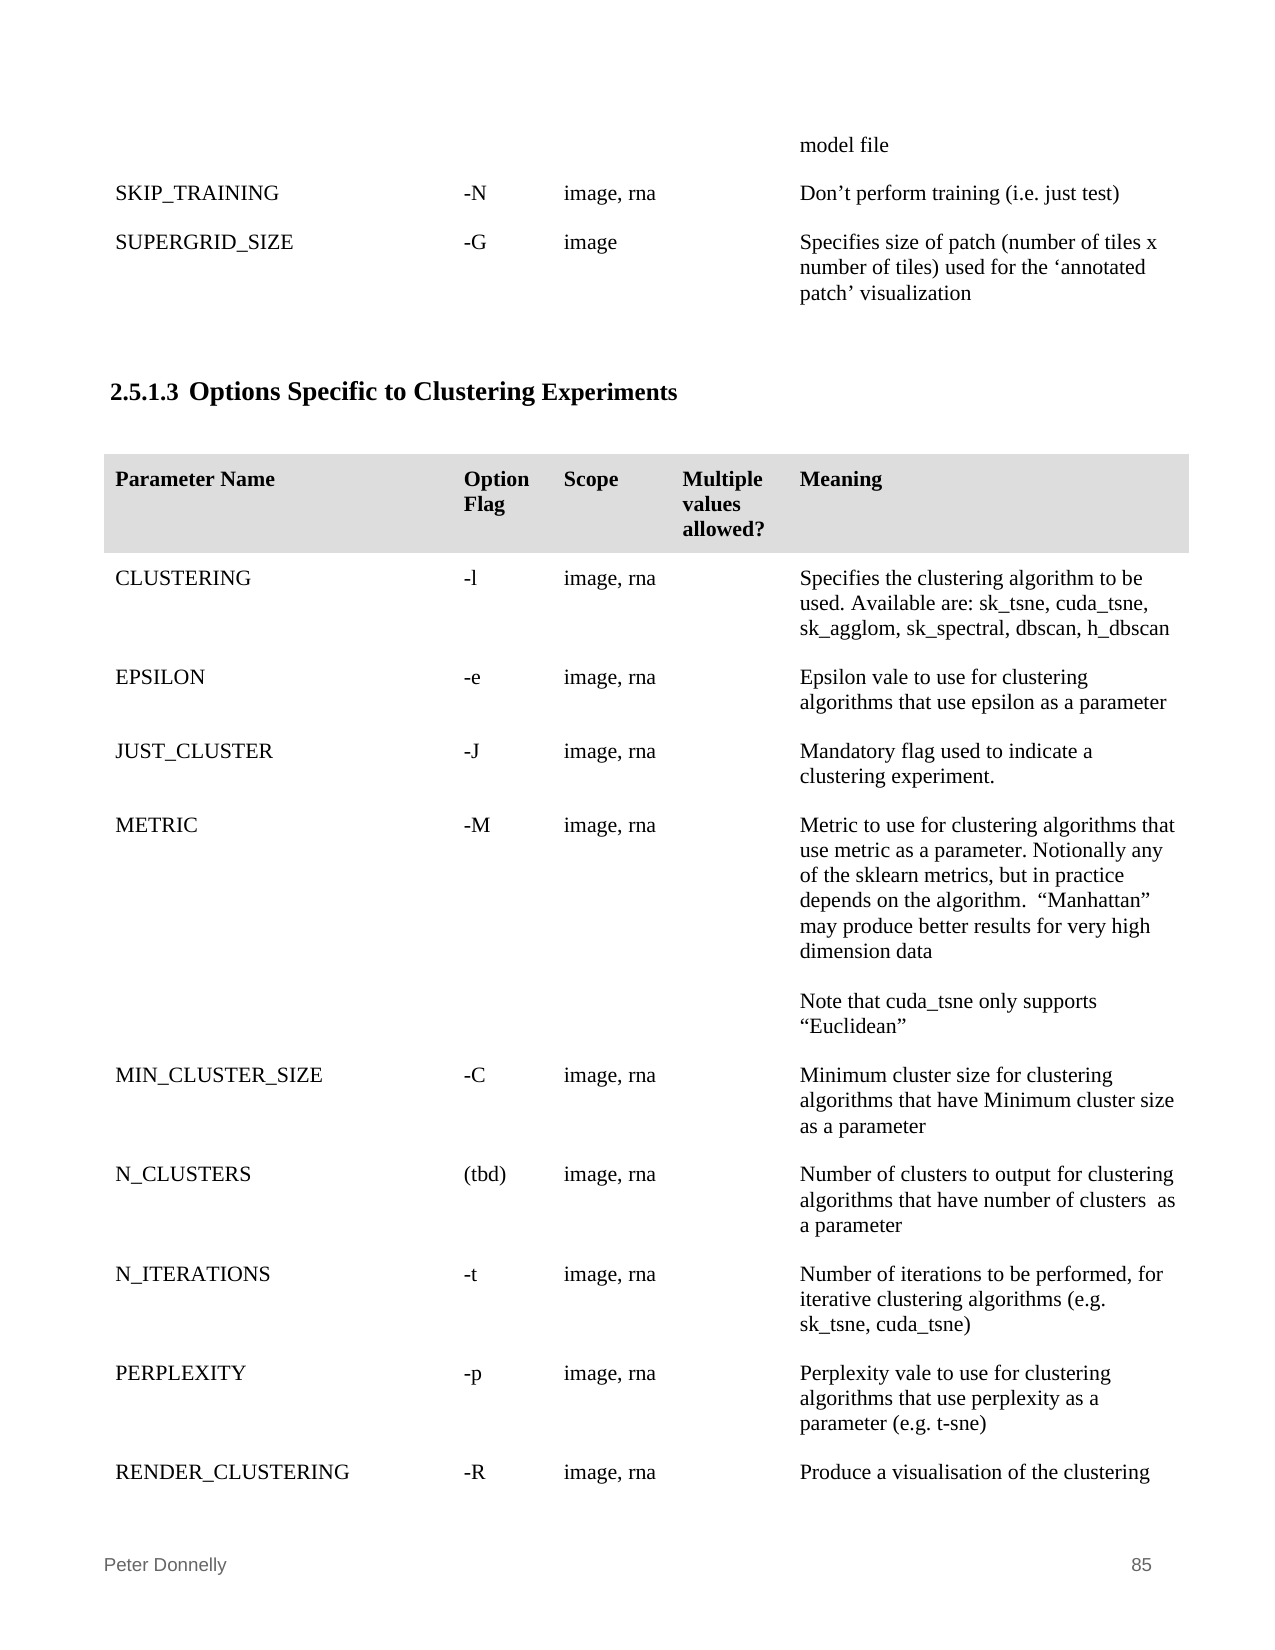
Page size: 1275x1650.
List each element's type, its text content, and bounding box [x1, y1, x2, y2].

table_cell image, rna [552, 553, 671, 652]
table_cell -e [452, 652, 552, 726]
table_cell -G [452, 217, 552, 316]
table_cell Number of iterations to be performed, for iterative clustering algorithms (e.g. sk_tsne, cuda_tsne) [788, 1249, 1189, 1348]
table_cell Specifies size of patch (number of tiles x number of tiles) used for the ‘annotated patch’ visualization [788, 217, 1189, 316]
table_cell SUPERGRID_SIZE [104, 217, 452, 316]
table_cell Specifies the clustering algorithm to be used. Available are: sk_tsne, cuda_tsne, sk_agglom, sk_spectral, dbscan, h_dbscan [788, 553, 1189, 652]
table_cell image, rna [552, 169, 671, 217]
table_header Multiple values allowed? [671, 454, 788, 553]
table_cell image, rna [552, 1348, 671, 1447]
table_cell [671, 120, 788, 168]
table_cell [671, 553, 788, 652]
table_cell [671, 1447, 788, 1496]
table_header Meaning [788, 454, 1189, 553]
table_cell RENDER_CLUSTERING [104, 1447, 452, 1496]
table_cell N_ITERATIONS [104, 1249, 452, 1348]
table_header Option Flag [452, 454, 552, 553]
table_cell Produce a visualisation of the clustering [788, 1447, 1189, 1496]
table_cell [452, 120, 552, 168]
table_cell image, rna [552, 1249, 671, 1348]
table_cell [671, 1150, 788, 1249]
table_cell [671, 217, 788, 316]
table_cell image, rna [552, 726, 671, 800]
table_cell Metric to use for clustering algorithms that use metric as a parameter. Notionally any of the sklearn metrics, but in practice depends on the algorithm. “Manhattan” may produce better results for very high dimension data Note that cuda_tsne only supports “Euclidean” [788, 800, 1189, 1050]
table_cell [671, 652, 788, 726]
table_cell N_CLUSTERS [104, 1150, 452, 1249]
table_cell [104, 120, 452, 168]
table_cell [671, 169, 788, 217]
table_cell -M [452, 800, 552, 1050]
table_cell image, rna [552, 1447, 671, 1496]
table_cell -R [452, 1447, 552, 1496]
table_cell [671, 800, 788, 1050]
table_cell [671, 726, 788, 800]
table_cell -C [452, 1050, 552, 1149]
table_cell image [552, 217, 671, 316]
table_cell image, rna [552, 800, 671, 1050]
table_cell image, rna [552, 1150, 671, 1249]
table_cell METRIC [104, 800, 452, 1050]
table_cell -t [452, 1249, 552, 1348]
table_cell Number of clusters to output for clustering algorithms that have number of clusters as a parameter [788, 1150, 1189, 1249]
table_cell -l [452, 553, 552, 652]
table_header Parameter Name [104, 454, 452, 553]
table_header Scope [552, 454, 671, 553]
table_cell [671, 1050, 788, 1149]
table_cell Perplexity vale to use for clustering algorithms that use perplexity as a parameter (e.g. t-sne) [788, 1348, 1189, 1447]
table_cell -N [452, 169, 552, 217]
table_cell MIN_CLUSTER_SIZE [104, 1050, 452, 1149]
table_cell PERPLEXITY [104, 1348, 452, 1447]
table_cell model file [788, 120, 1189, 168]
table_cell [671, 1249, 788, 1348]
subtitle Options Specific to Clustering Experiments [103, 375, 1181, 407]
table_cell JUST_CLUSTER [104, 726, 452, 800]
table_cell -J [452, 726, 552, 800]
table_cell Epsilon vale to use for clustering algorithms that use epsilon as a parameter [788, 652, 1189, 726]
table_cell image, rna [552, 652, 671, 726]
table_cell Don’t perform training (i.e. just test) [788, 169, 1189, 217]
table_cell image, rna [552, 1050, 671, 1149]
table_cell CLUSTERING [104, 553, 452, 652]
table_cell [552, 120, 671, 168]
table_cell Minimum cluster size for clustering algorithms that have Minimum cluster size as a parameter [788, 1050, 1189, 1149]
table_cell Mandatory flag used to indicate a clustering experiment. [788, 726, 1189, 800]
table_cell [671, 1348, 788, 1447]
table_cell EPSILON [104, 652, 452, 726]
table_cell SKIP_TRAINING [104, 169, 452, 217]
table_cell (tbd) [452, 1150, 552, 1249]
table_cell -p [452, 1348, 552, 1447]
